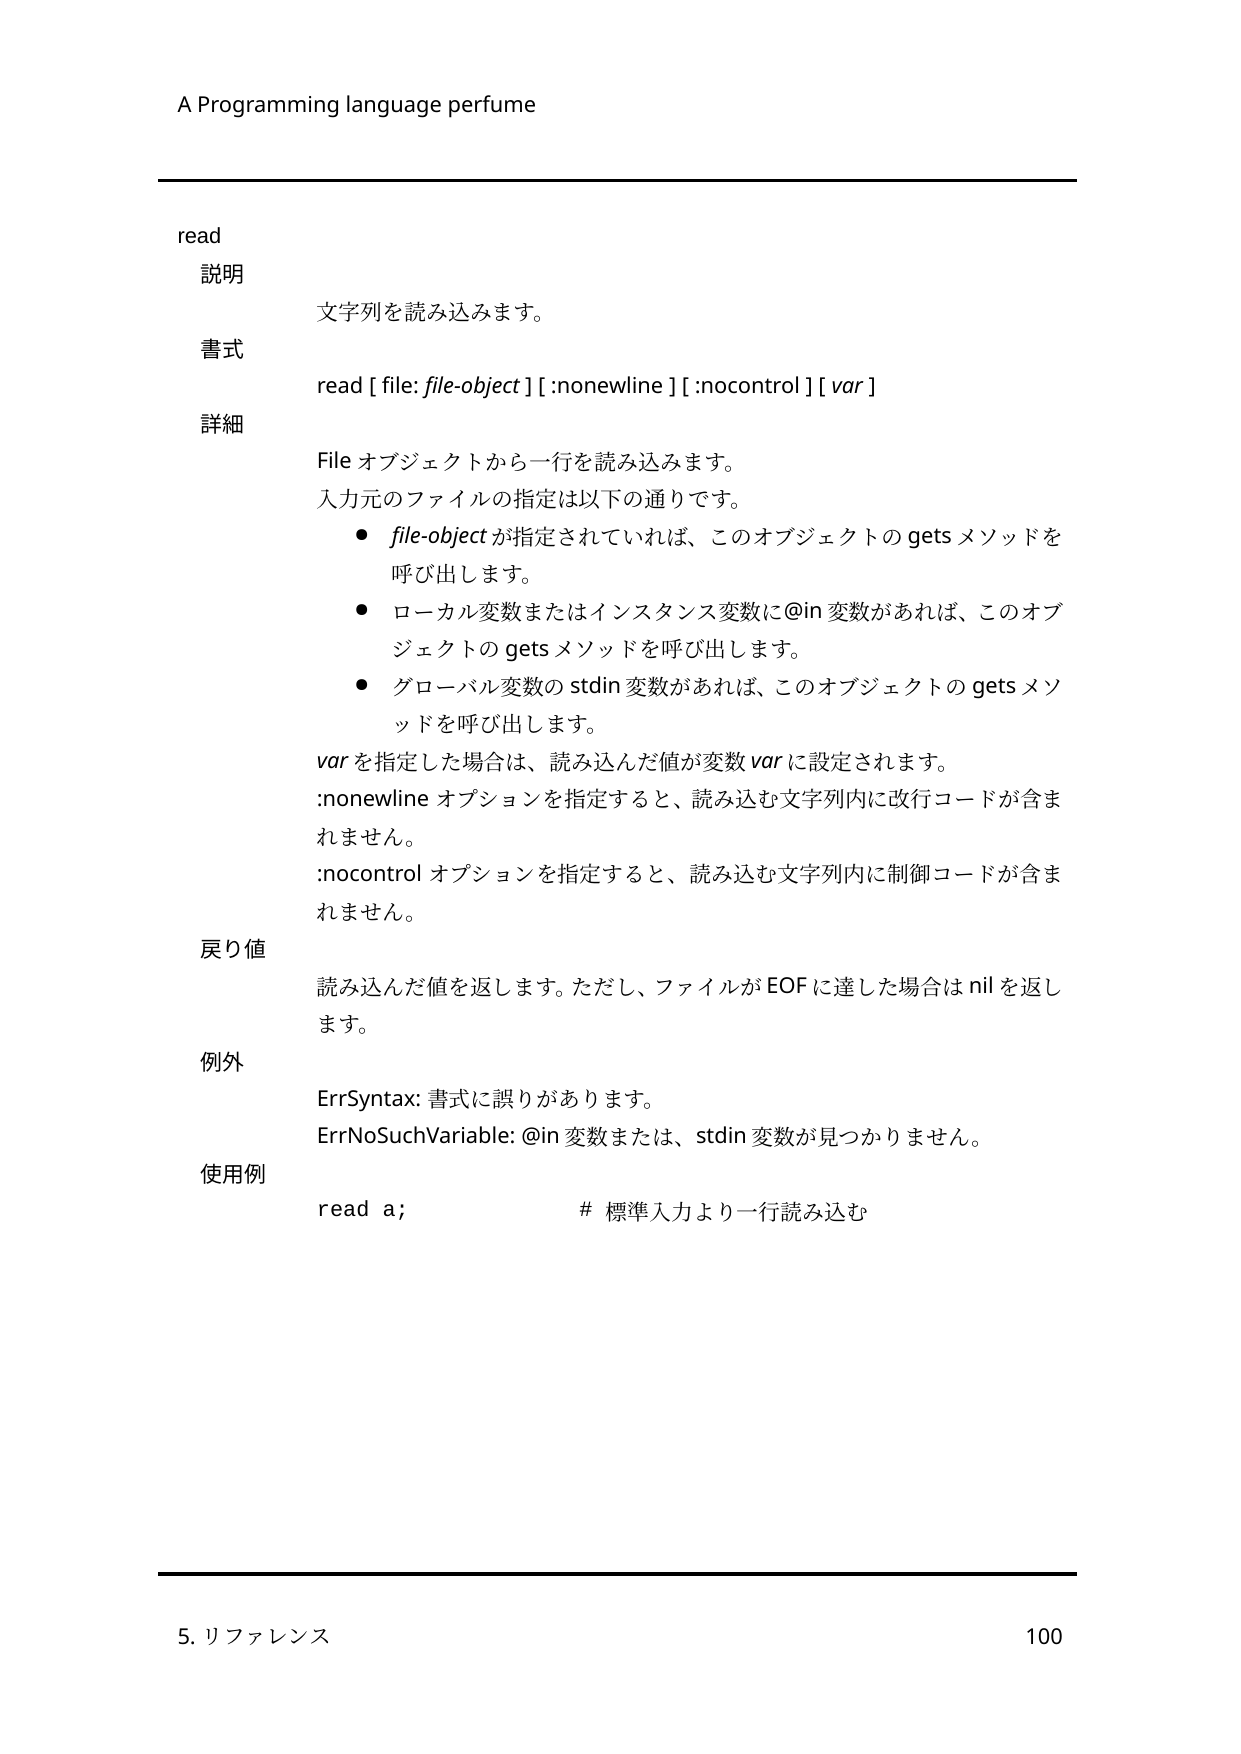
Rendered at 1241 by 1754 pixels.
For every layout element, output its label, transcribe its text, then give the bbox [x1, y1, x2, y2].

table_cell read [ file: file-object ] [ :nonewline ] [ :nocontrol ] [ var ] [317, 329, 1063, 404]
table_header 説明 [200, 254, 317, 329]
table_cell 詳細 [200, 404, 317, 929]
table_cell 戻り値 [200, 929, 317, 1042]
subtitle read [177, 217, 1063, 254]
table_cell read a; # 標準入力より一行読み込む [317, 1154, 1063, 1229]
table_cell 書式 [200, 329, 317, 404]
table_cell 使用例 [200, 1154, 317, 1229]
table_cell Fileオブジェクトから一行を読み込みます。 入力元のファイルの指定は以下の通りです。 file-objectが指定されていれば、このオブジェクトのgetsメソッドを呼び出します。 ローカル変数またはインスタンス変数に@in変数があれば、このオブジェクトのgetsメソッドを呼び出します。 グローバル変数のstdin変数があれば、このオブジェクトのgetsメソッドを呼び出します。 varを指定した場合は、読み込んだ値が変数varに設定されます。 :nonewline オプションを指定すると、読み込む文字列内に改行コードが含まれません。 :nocontrol オプションを指定すると、読み込む文字列内に制御コードが含まれません。 [317, 404, 1063, 929]
table_cell 読み込んだ値を返します。ただし、ファイルがEOFに達した場合はnilを返します。 [317, 929, 1063, 1042]
table_header 文字列を読み込みます。 [317, 254, 1063, 329]
table_cell ErrSyntax: 書式に誤りがあります。 ErrNoSuchVariable: @in変数または、stdin変数が見つかりません。 [317, 1042, 1063, 1154]
table_cell 例外 [200, 1042, 317, 1154]
